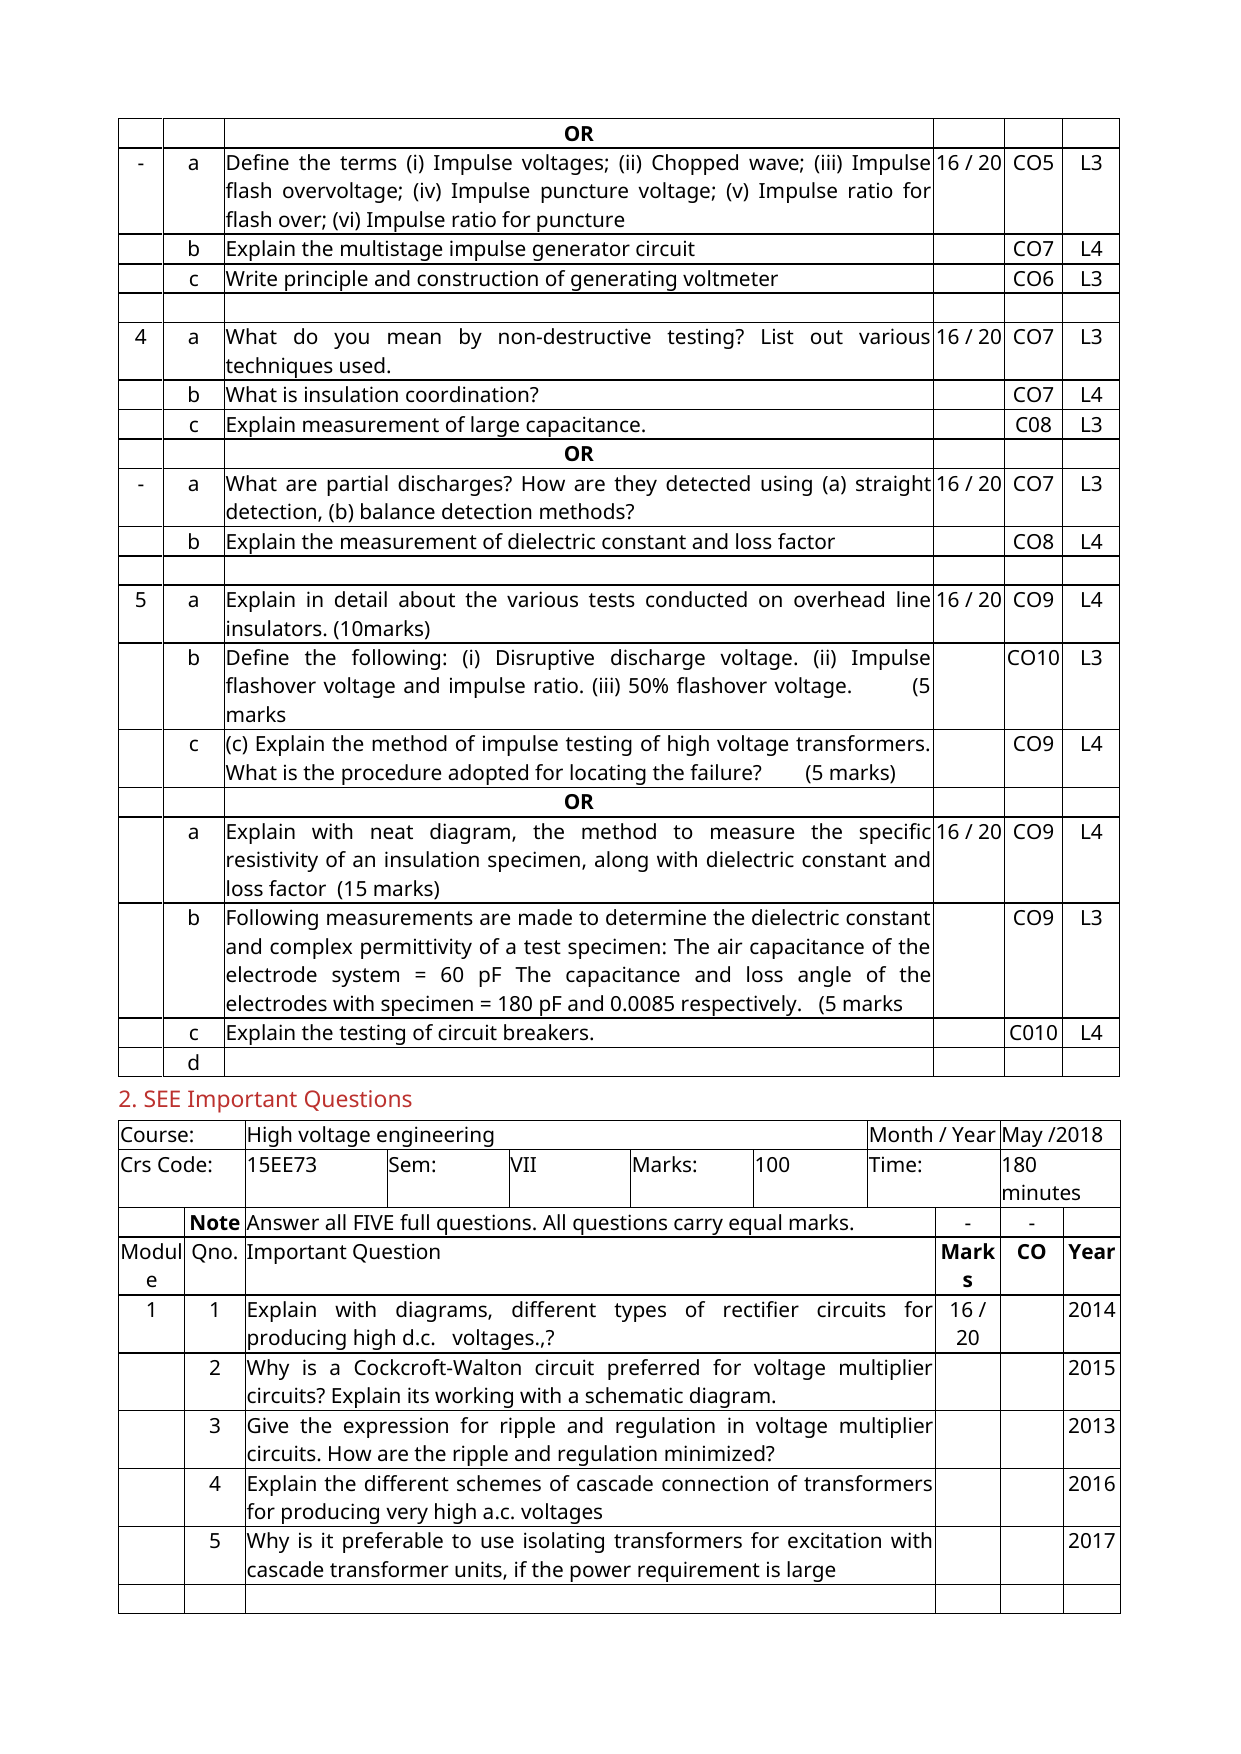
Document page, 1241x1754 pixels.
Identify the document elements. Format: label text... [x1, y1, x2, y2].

table_cell [1005, 557, 1062, 584]
table_header High voltage engineering [246, 1121, 867, 1149]
table_cell c [164, 1019, 224, 1047]
table_header May /2018 [1001, 1121, 1120, 1149]
table_cell [934, 788, 1004, 816]
table_cell [1001, 1354, 1063, 1410]
table_cell [246, 1585, 935, 1613]
table_cell a [164, 586, 224, 642]
table_cell Important Question [246, 1238, 935, 1294]
table_cell L4 [1063, 1019, 1119, 1047]
table_cell [119, 1585, 184, 1613]
table_cell 2016 [1064, 1469, 1120, 1526]
table_cell [185, 1585, 245, 1613]
table_cell [1063, 119, 1119, 147]
table_cell CO5 [1005, 149, 1062, 233]
table_cell 1 [185, 1296, 245, 1352]
table_cell L3 [1063, 410, 1119, 438]
table_cell L4 [1063, 730, 1119, 787]
table_cell L4 [1063, 586, 1119, 642]
table_cell What are partial discharges? How are they detected using (a) straight detection, (b) balance detection methods? [225, 469, 933, 526]
table_cell [936, 1527, 1000, 1584]
table_cell [934, 904, 1004, 1017]
table_cell Write principle and construction of generating voltmeter [225, 265, 933, 292]
table_cell Time: [868, 1150, 1000, 1207]
table_cell CO7 [1005, 381, 1062, 409]
table_cell [936, 1354, 1000, 1410]
table_cell CO7 [1005, 469, 1062, 526]
table_cell (c) Explain the method of impulse testing of high voltage transformers. What is the procedure adopted for locating the failure? (5 marks) [225, 730, 933, 787]
table_cell CO7 [1005, 235, 1062, 263]
table_cell 16 / 20 [934, 469, 1004, 526]
table_cell 2013 [1064, 1411, 1120, 1468]
table_cell Define the terms (i) Impulse voltages; (ii) Chopped wave; (iii) Impulse flash overvoltage; (iv) Impulse puncture voltage; (v) Impulse ratio for flash over; (vi) Impulse ratio for puncture [225, 149, 933, 233]
table_cell Explain the measurement of dielectric constant and loss factor [225, 527, 933, 555]
table_cell L3 [1063, 904, 1119, 1017]
table_cell Why is it preferable to use isolating transformers for excitation with cascade transformer units, if the power requirement is large [246, 1527, 935, 1584]
table_cell [164, 440, 224, 468]
table_cell - [936, 1208, 1000, 1236]
table_cell [119, 557, 162, 584]
table_cell [225, 557, 933, 584]
table_cell L3 [1063, 149, 1119, 233]
table_cell - [1001, 1208, 1063, 1236]
table_cell What is insulation coordination? [225, 381, 933, 409]
table_cell L4 [1063, 381, 1119, 409]
table_cell Give the expression for ripple and regulation in voltage multiplier circuits. How are the ripple and regulation minimized? [246, 1411, 935, 1468]
table_cell [934, 235, 1004, 263]
table_cell L3 [1063, 469, 1119, 526]
table_cell [119, 1208, 184, 1236]
table_cell [225, 1048, 933, 1076]
table_cell CO9 [1005, 730, 1062, 787]
table_cell CO9 [1005, 904, 1062, 1017]
table_cell Crs Code: [119, 1150, 245, 1207]
table_cell - [119, 149, 162, 233]
table_cell [934, 1048, 1004, 1076]
table_cell [934, 527, 1004, 555]
table_cell VII [510, 1150, 630, 1207]
table_cell 2 [185, 1354, 245, 1410]
table_cell [119, 788, 162, 816]
table_cell [934, 730, 1004, 787]
table_cell 2014 [1064, 1296, 1120, 1352]
table_cell [934, 381, 1004, 409]
table_cell a [164, 323, 224, 379]
table_cell [934, 265, 1004, 292]
table_cell [119, 294, 162, 322]
table_cell Marks [936, 1238, 1000, 1294]
table_cell [1001, 1527, 1063, 1584]
table_cell [1005, 1048, 1062, 1076]
table_cell CO [1001, 1238, 1063, 1294]
table_cell Explain in detail about the various tests conducted on overhead line insulators. (10marks) [225, 586, 933, 642]
table_cell d [164, 1048, 224, 1076]
table_cell [934, 1019, 1004, 1047]
table_cell OR [225, 788, 933, 816]
table_cell 180 minutes [1001, 1150, 1120, 1207]
table_cell 16 / 20 [936, 1296, 1000, 1352]
table_cell Why is a Cockcroft-Walton circuit preferred for voltage multiplier circuits? Explain its working with a schematic diagram. [246, 1354, 935, 1410]
table_cell 3 [185, 1411, 245, 1468]
table_cell [1005, 119, 1062, 147]
table_cell C010 [1005, 1019, 1062, 1047]
table_cell L3 [1063, 323, 1119, 379]
table_cell CO9 [1005, 586, 1062, 642]
table_cell [1063, 1048, 1119, 1076]
table_cell 16 / 20 [934, 323, 1004, 379]
table_cell Explain with neat diagram, the method to measure the specific resistivity of an insulation specimen, along with dielectric constant and loss factor (15 marks) [225, 818, 933, 902]
table_cell [934, 294, 1004, 322]
table_cell [119, 1354, 184, 1410]
table_cell Explain the testing of circuit breakers. [225, 1019, 933, 1047]
table_cell What do you mean by non-destructive testing? List out various techniques used. [225, 323, 933, 379]
table_cell 5 [185, 1527, 245, 1584]
table_cell [934, 119, 1004, 147]
text 2. SEE Important Questions [118, 1082, 1122, 1114]
table_cell [1001, 1296, 1063, 1352]
table_cell Following measurements are made to determine the dielectric constant and complex permittivity of a test specimen: The air capacitance of the electrode system = 60 pF The capacitance and loss angle of the electrodes with specimen = 180 pF and 0.0085 respectively. (5 marks [225, 904, 933, 1017]
table_cell Module [119, 1238, 184, 1294]
table_cell 1 [119, 1296, 184, 1352]
table_cell [936, 1585, 1000, 1613]
table_header Course: [119, 1121, 245, 1149]
table_cell CO7 [1005, 323, 1062, 379]
table_cell OR [225, 440, 933, 468]
table_cell L3 [1063, 265, 1119, 292]
table_cell b [164, 644, 224, 729]
table_cell [119, 1411, 184, 1468]
table_cell Define the following: (i) Disruptive discharge voltage. (ii) Impulse flashover voltage and impulse ratio. (iii) 50% flashover voltage. (5 marks [225, 644, 933, 729]
table_cell L3 [1063, 644, 1119, 729]
table_cell 15EE73 [246, 1150, 387, 1207]
table_cell [1001, 1585, 1063, 1613]
table_cell a [164, 818, 224, 902]
table_cell [1064, 1208, 1120, 1236]
table_cell Marks: [631, 1150, 753, 1207]
table_cell [119, 644, 162, 729]
table_cell [225, 294, 933, 322]
table_cell [119, 1048, 162, 1076]
table_cell OR [225, 119, 933, 147]
table_header Month / Year [868, 1121, 1000, 1149]
table_cell [1005, 440, 1062, 468]
table_cell [1063, 557, 1119, 584]
table_cell Explain measurement of large capacitance. [225, 410, 933, 438]
table_cell Note [185, 1208, 245, 1236]
table_cell [1005, 294, 1062, 322]
table_cell [119, 119, 162, 147]
table_cell [934, 557, 1004, 584]
table_cell [119, 265, 162, 292]
table_cell [164, 294, 224, 322]
table_cell [119, 1019, 162, 1047]
table_cell [119, 381, 162, 409]
table_cell [164, 119, 224, 147]
table_cell L4 [1063, 818, 1119, 902]
table_cell [119, 440, 162, 468]
table_cell CO9 [1005, 818, 1062, 902]
table_cell c [164, 730, 224, 787]
table_cell CO6 [1005, 265, 1062, 292]
table_cell [936, 1469, 1000, 1526]
table_cell L4 [1063, 527, 1119, 555]
table_cell b [164, 904, 224, 1017]
table_cell [119, 1469, 184, 1526]
table_cell Sem: [388, 1150, 509, 1207]
table_cell [119, 410, 162, 438]
table_cell b [164, 527, 224, 555]
table_cell 5 [119, 586, 162, 642]
table_cell [934, 410, 1004, 438]
table_cell [119, 904, 162, 1017]
table_cell 16 / 20 [934, 818, 1004, 902]
table_cell Explain the multistage impulse generator circuit [225, 235, 933, 263]
table_cell 4 [185, 1469, 245, 1526]
table_cell Year [1064, 1238, 1120, 1294]
table_cell [936, 1411, 1000, 1468]
table_cell b [164, 235, 224, 263]
table_cell Explain with diagrams, different types of rectifier circuits for producing high d.c. voltages.,? [246, 1296, 935, 1352]
table_cell [119, 235, 162, 263]
table_cell [1064, 1585, 1120, 1613]
table_cell Explain the different schemes of cascade connection of transformers for producing very high a.c. voltages [246, 1469, 935, 1526]
table_cell C08 [1005, 410, 1062, 438]
table_cell [164, 557, 224, 584]
table_cell [119, 527, 162, 555]
table_cell a [164, 469, 224, 526]
table_cell CO10 [1005, 644, 1062, 729]
table_cell CO8 [1005, 527, 1062, 555]
table_cell [1063, 440, 1119, 468]
table_cell L4 [1063, 235, 1119, 263]
table_cell 2015 [1064, 1354, 1120, 1410]
table_cell 2017 [1064, 1527, 1120, 1584]
table_cell 100 [754, 1150, 867, 1207]
table_cell 4 [119, 323, 162, 379]
table_cell Answer all FIVE full questions. All questions carry equal marks. [246, 1208, 935, 1236]
table_cell [119, 730, 162, 787]
table_cell [164, 788, 224, 816]
table_cell [119, 1527, 184, 1584]
table_cell 16 / 20 [934, 586, 1004, 642]
table_cell 16 / 20 [934, 149, 1004, 233]
table_cell [119, 818, 162, 902]
table_cell [1001, 1411, 1063, 1468]
table_cell [934, 440, 1004, 468]
table_cell [1001, 1469, 1063, 1526]
table_cell c [164, 410, 224, 438]
table_cell [1063, 788, 1119, 816]
table_cell [1063, 294, 1119, 322]
table_cell c [164, 265, 224, 292]
table_cell b [164, 381, 224, 409]
table_cell a [164, 149, 224, 233]
table_cell Qno. [185, 1238, 245, 1294]
table_cell - [119, 469, 162, 526]
table_cell [934, 644, 1004, 729]
table_cell [1005, 788, 1062, 816]
